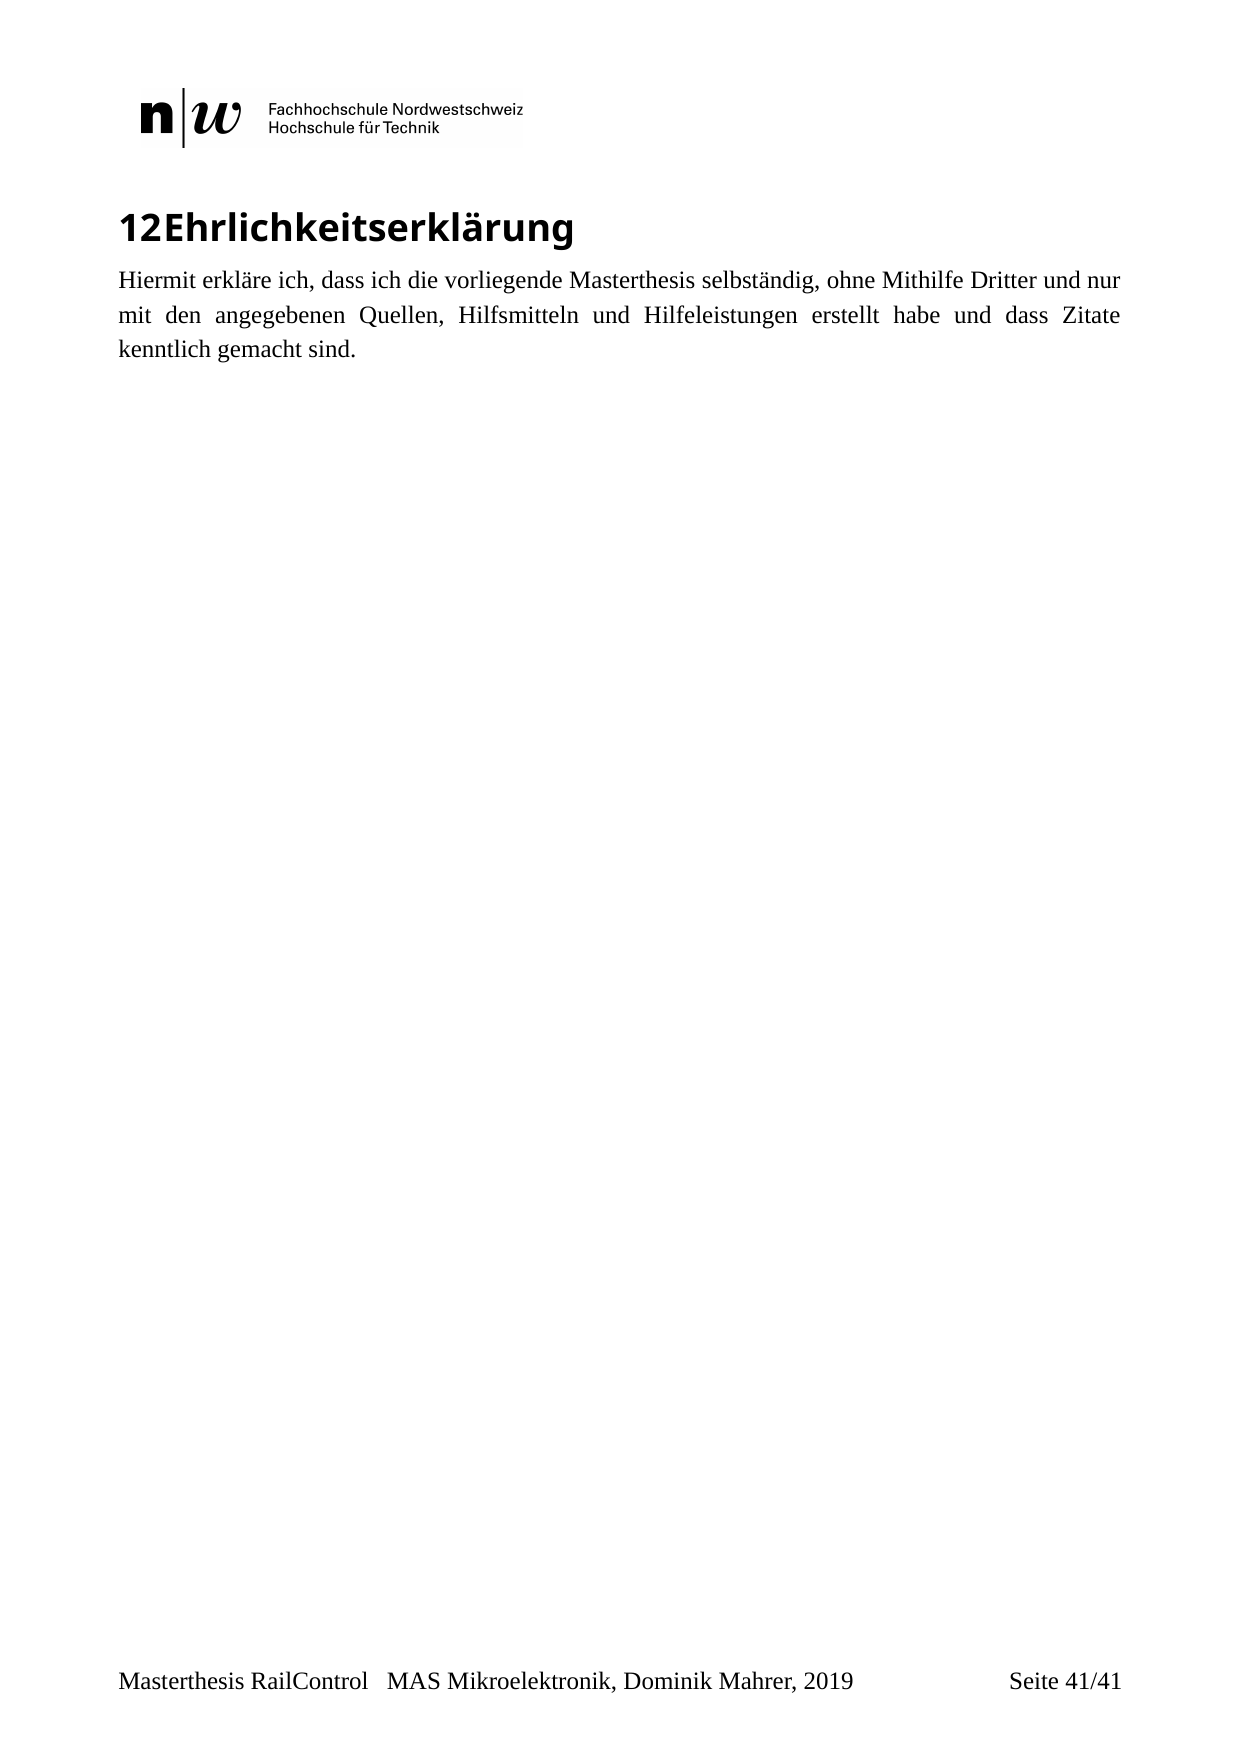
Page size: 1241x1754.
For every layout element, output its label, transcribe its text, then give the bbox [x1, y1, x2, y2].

subtitle Ehrlichkeitserklärung [118, 201, 1122, 253]
text Hiermit erkläre ich, dass ich die vorliegende Masterthesis selbständig, ohne Mithilfe Dritter und nur mit den angegebenen Quellen, Hilfsmitteln und Hilfeleistungen erstellt habe und dass Zitate kenntlich gemacht sind. [118, 266, 1122, 363]
picture [141, 88, 523, 148]
